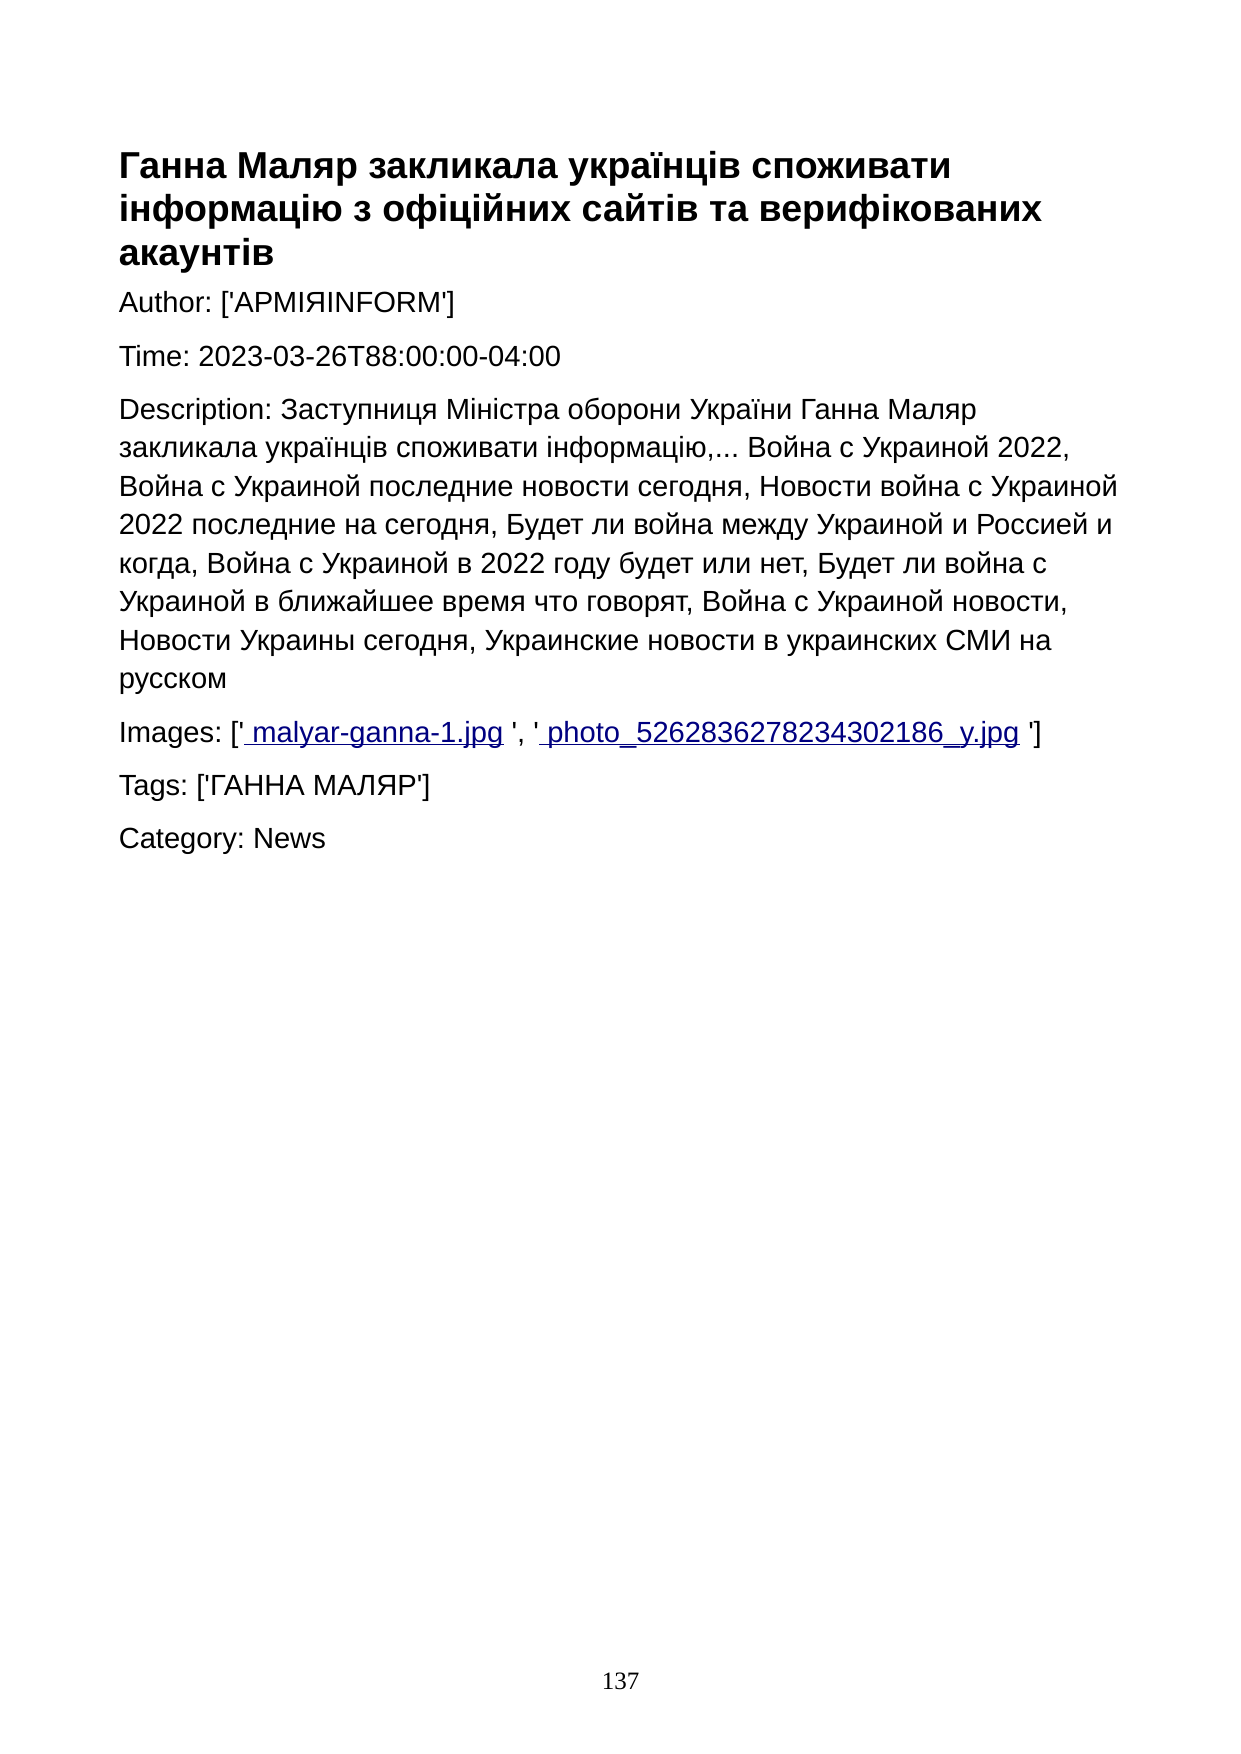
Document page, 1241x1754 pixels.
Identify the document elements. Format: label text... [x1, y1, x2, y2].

text Images: [' malyar-ganna-1.jpg ', ' photo_5262836278234302186_y.jpg '] [118, 714, 1122, 748]
text Author: ['АРМІЯINFORM'] [118, 285, 1122, 319]
text Time: 2023-03-26T88:00:00-04:00 [118, 338, 1122, 372]
text Category: News [118, 821, 1122, 854]
text Description: Заступниця Міністра оборони України Ганна Маляр закликала українців споживати інформацію,... Война с Украиной 2022, Война с Украиной последние новости сегодня, Новости война с Украиной 2022 последние на сегодня, Будет ли война между Украиной и Россией и когда, Война с Украиной в 2022 году будет или нет, Будет ли война с Украиной в ближайшее время что говорят, Война с Украиной новости, Новости Украины сегодня, Украинские новости в украинских СМИ на русском [118, 392, 1122, 695]
text Tags: ['ГАННА МАЛЯР'] [118, 768, 1122, 801]
subtitle Ганна Маляр закликала українців споживати інформацію з офіційних сайтів та верифікованих акаунтів [118, 143, 1122, 273]
